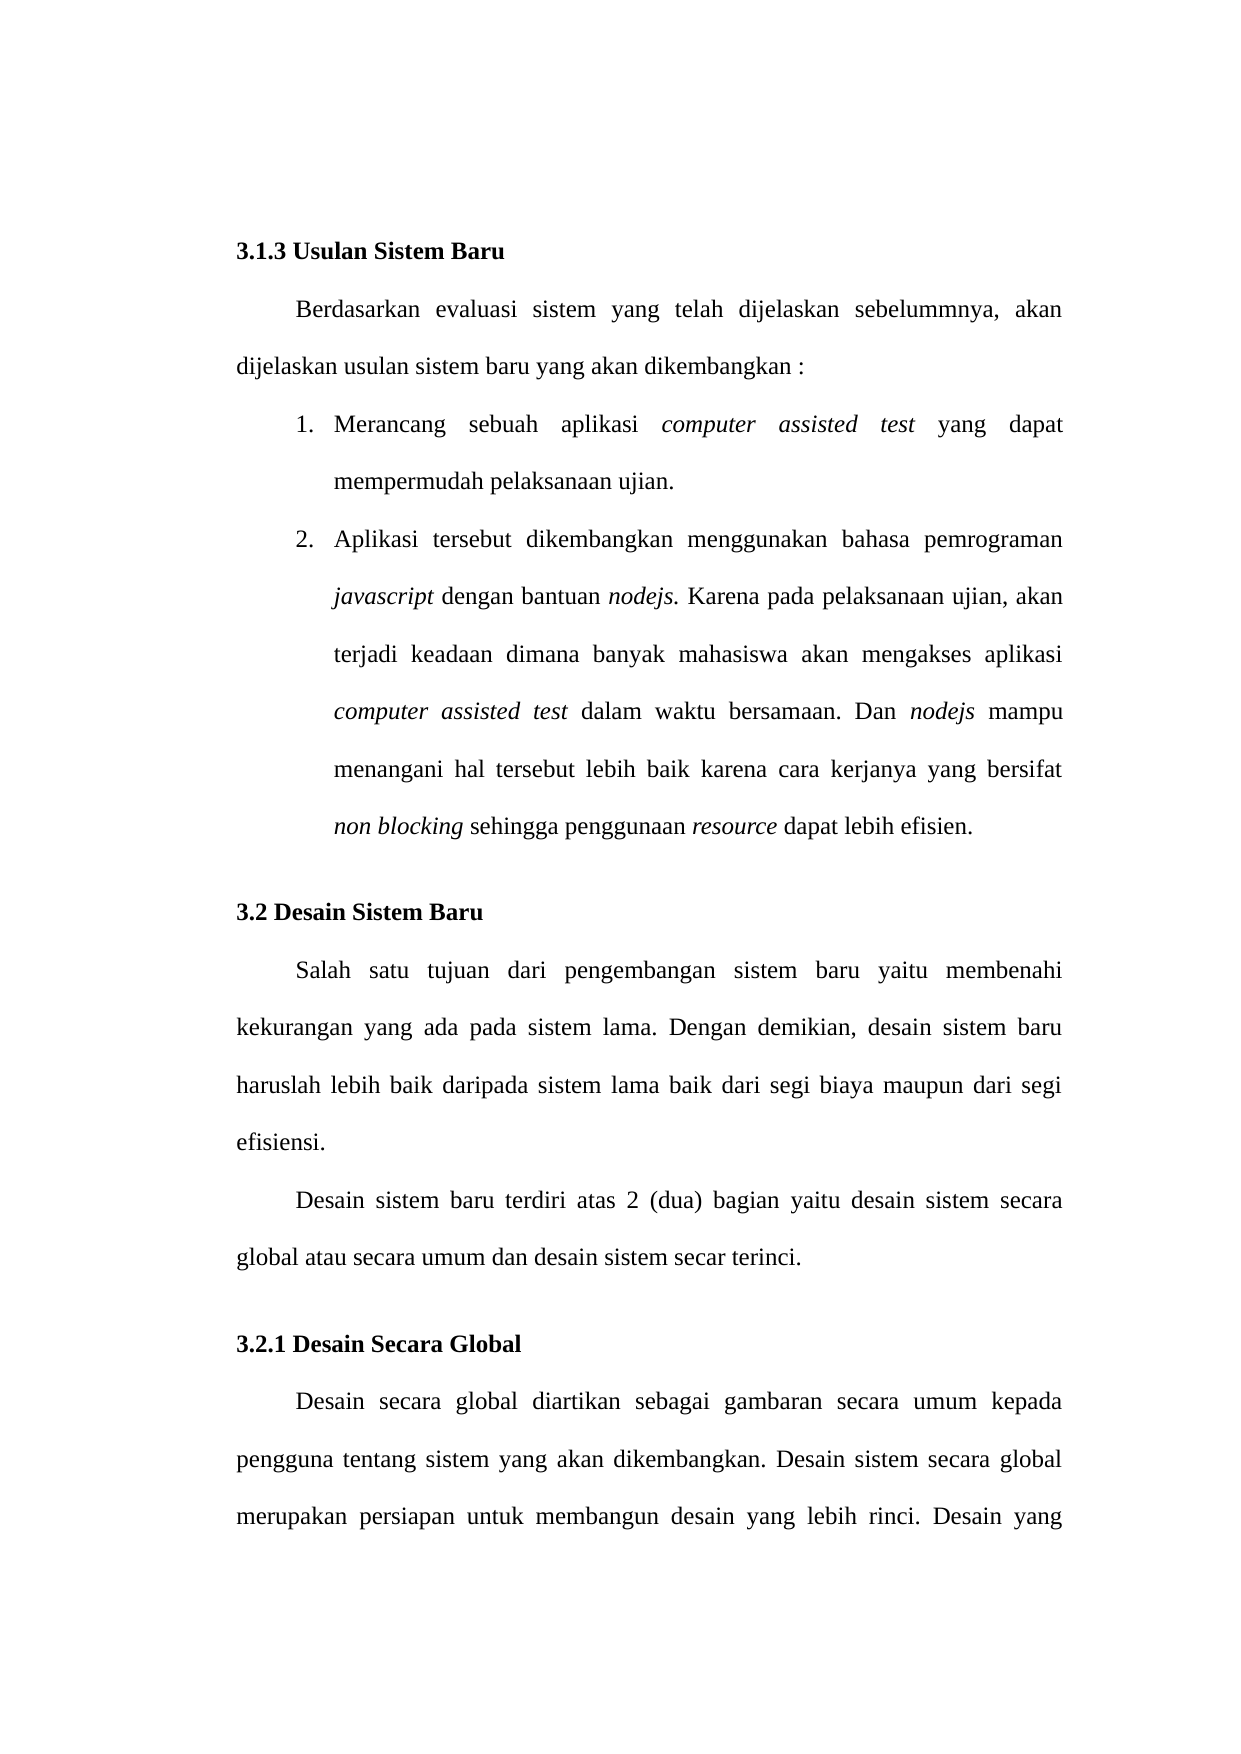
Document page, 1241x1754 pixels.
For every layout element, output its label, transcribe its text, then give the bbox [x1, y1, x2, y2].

subtitle 3.2 Desain Sistem Baru [236, 897, 1063, 926]
text Salah satu tujuan dari pengembangan sistem baru yaitu membenahi kekurangan yang ada pada sistem lama. Dengan demikian, desain sistem baru haruslah lebih baik daripada sistem lama baik dari segi biaya maupun dari segi efisiensi. [236, 955, 1063, 1156]
subtitle 3.2.1 Desain Secara Global [236, 1329, 1063, 1357]
text Desain sistem baru terdiri atas 2 (dua) bagian yaitu desain sistem secara global atau secara umum dan desain sistem secar terinci. [236, 1185, 1063, 1271]
text Berdasarkan evaluasi sistem yang telah dijelaskan sebelummnya, akan dijelaskan usulan sistem baru yang akan dikembangkan : [236, 294, 1063, 380]
subtitle 3.1.3 Usulan Sistem Baru [236, 236, 1063, 265]
list Merancang sebuah aplikasi computer assisted test yang dapat mempermudah pelaksanaan ujian. [295, 409, 1063, 495]
text Desain secara global diartikan sebagai gambaran secara umum kepada pengguna tentang sistem yang akan dikembangkan. Desain sistem secara global merupakan persiapan untuk membangun desain yang lebih rinci. Desain yang [236, 1386, 1063, 1530]
list Aplikasi tersebut dikembangkan menggunakan bahasa pemrograman javascript dengan bantuan nodejs. Karena pada pelaksanaan ujian, akan terjadi keadaan dimana banyak mahasiswa akan mengakses aplikasi computer assisted test dalam waktu bersamaan. Dan nodejs mampu menangani hal tersebut lebih baik karena cara kerjanya yang bersifat non blocking sehingga penggunaan resource dapat lebih efisien. [295, 524, 1063, 840]
